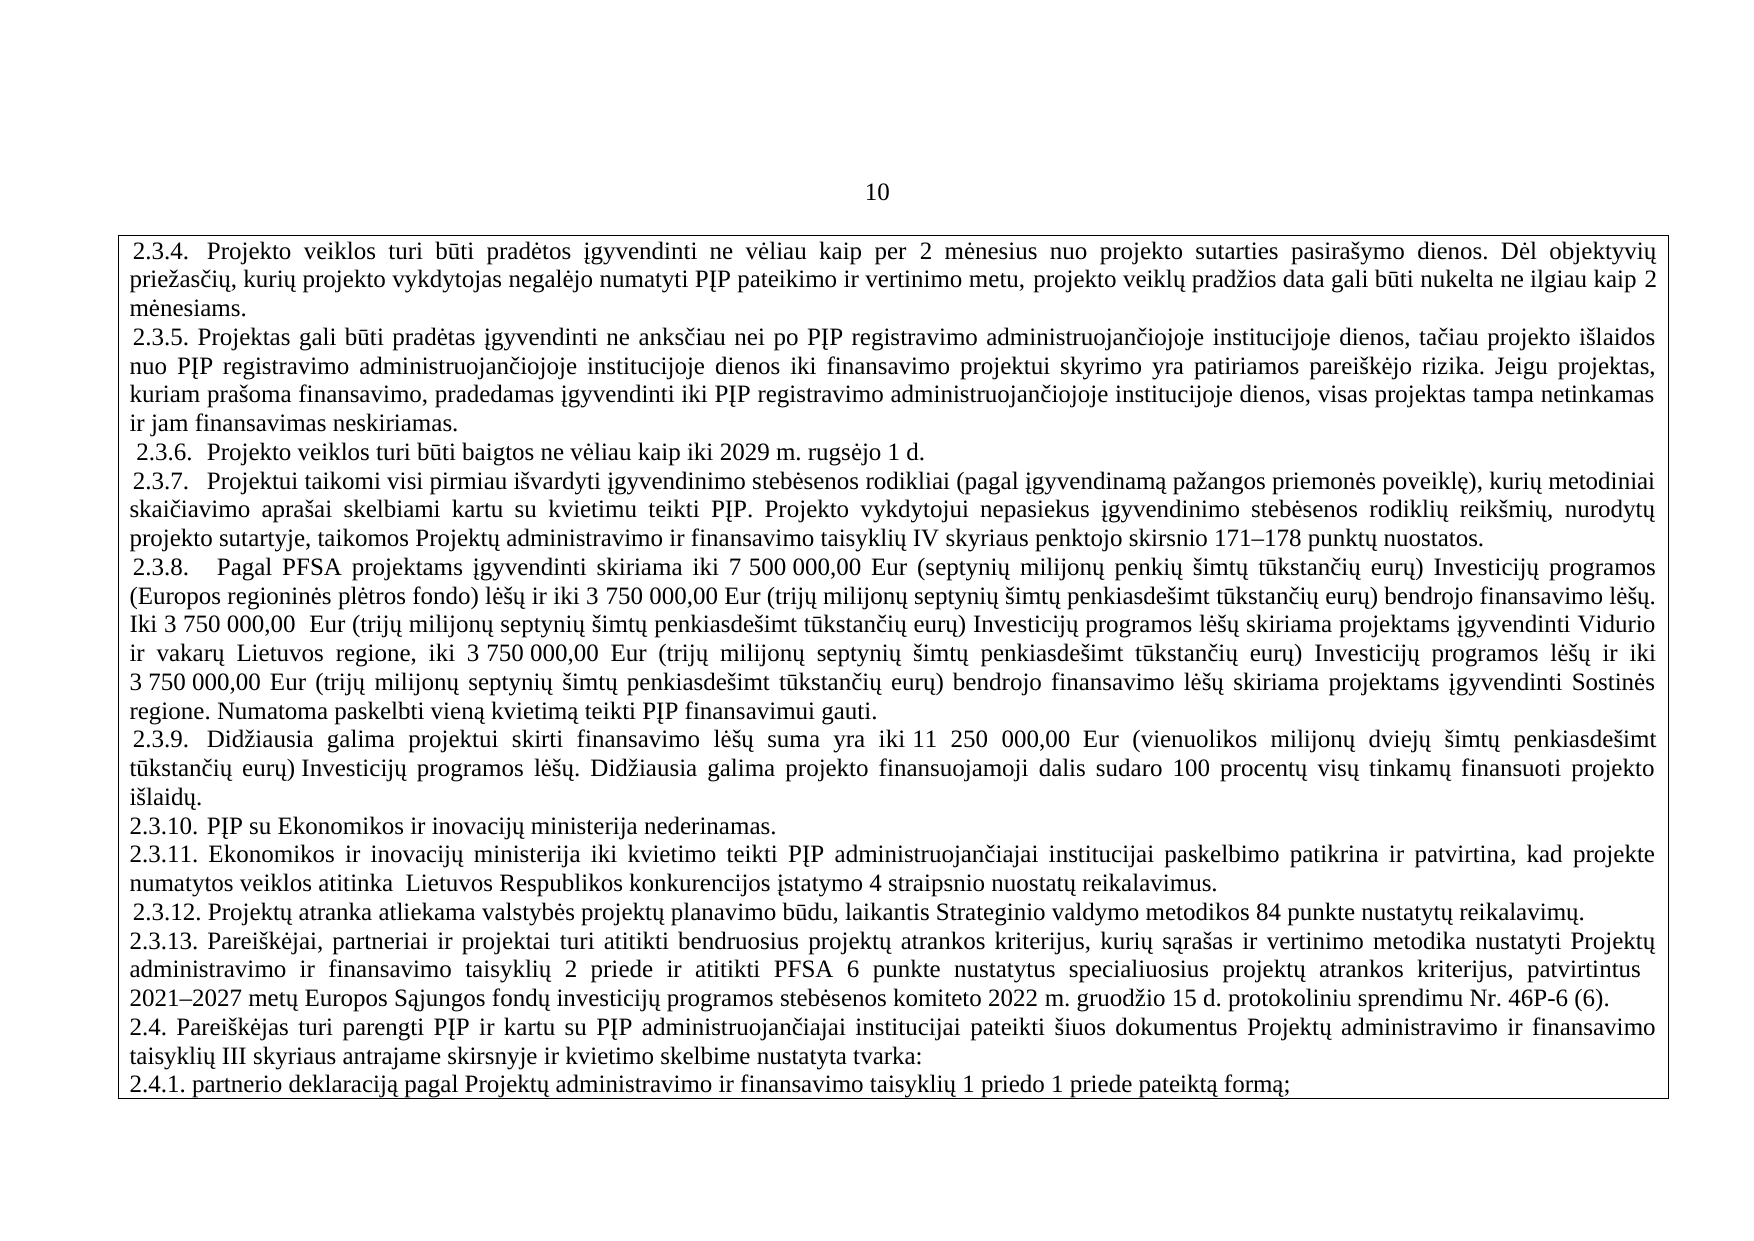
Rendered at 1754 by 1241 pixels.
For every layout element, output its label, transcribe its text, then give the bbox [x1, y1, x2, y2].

table_cell 2.3.4. Projekto veiklos turi būti pradėtos įgyvendinti ne vėliau kaip per 2 mėnesius nuo projekto sutarties pasirašymo dienos. Dėl objektyvių priežasčių, kurių projekto vykdytojas negalėjo numatyti PĮP pateikimo ir vertinimo metu, projekto veiklų pradžios data gali būti nukelta ne ilgiau kaip 2 mėnesiams. 2.3.5. Projektas gali būti pradėtas įgyvendinti ne anksčiau nei po PĮP registravimo administruojančiojoje institucijoje dienos, tačiau projekto išlaidos nuo PĮP registravimo administruojančiojoje institucijoje dienos iki finansavimo projektui skyrimo yra patiriamos pareiškėjo rizika. Jeigu projektas, kuriam prašoma finansavimo, pradedamas įgyvendinti iki PĮP registravimo administruojančiojoje institucijoje dienos, visas projektas tampa netinkamas ir jam finansavimas neskiriamas. 2.3.6. Projekto veiklos turi būti baigtos ne vėliau kaip iki 2029 m. rugsėjo 1 d. 2.3.7. Projektui taikomi visi pirmiau išvardyti įgyvendinimo stebėsenos rodikliai (pagal įgyvendinamą pažangos priemonės poveiklę), kurių metodiniai skaičiavimo aprašai skelbiami kartu su kvietimu teikti PĮP. Projekto vykdytojui nepasiekus įgyvendinimo stebėsenos rodiklių reikšmių, nurodytų projekto sutartyje, taikomos Projektų administravimo ir finansavimo taisyklių IV skyriaus penktojo skirsnio 171–178 punktų nuostatos. 2.3.8. Pagal PFSA projektams įgyvendinti skiriama iki 7 500 000,00 Eur (septynių milijonų penkių šimtų tūkstančių eurų) Investicijų programos (Europos regioninės plėtros fondo) lėšų ir iki 3 750 000,00 Eur (trijų milijonų septynių šimtų penkiasdešimt tūkstančių eurų) bendrojo finansavimo lėšų. Iki 3 750 000,00 Eur (trijų milijonų septynių šimtų penkiasdešimt tūkstančių eurų) Investicijų programos lėšų skiriama projektams įgyvendinti Vidurio ir vakarų Lietuvos regione, iki 3 750 000,00 Eur (trijų milijonų septynių šimtų penkiasdešimt tūkstančių eurų) Investicijų programos lėšų ir iki 3 750 000,00 Eur (trijų milijonų septynių šimtų penkiasdešimt tūkstančių eurų) bendrojo finansavimo lėšų skiriama projektams įgyvendinti Sostinės regione. Numatoma paskelbti vieną kvietimą teikti PĮP finansavimui gauti. 2.3.9. Didžiausia galima projektui skirti finansavimo lėšų suma yra iki 11 250 000,00 Eur (vienuolikos milijonų dviejų šimtų penkiasdešimt tūkstančių eurų) Investicijų programos lėšų. Didžiausia galima projekto finansuojamoji dalis sudaro 100 procentų visų tinkamų finansuoti projekto išlaidų. 2.3.10. PĮP su Ekonomikos ir inovacijų ministerija nederinamas. 2.3.11. Ekonomikos ir inovacijų ministerija iki kvietimo teikti PĮP administruojančiajai institucijai paskelbimo patikrina ir patvirtina, kad projekte numatytos veiklos atitinka Lietuvos Respublikos konkurencijos įstatymo 4 straipsnio nuostatų reikalavimus. 2.3.12. Projektų atranka atliekama valstybės projektų planavimo būdu, laikantis Strateginio valdymo metodikos 84 punkte nustatytų reikalavimų. 2.3.13. Pareiškėjai, partneriai ir projektai turi atitikti bendruosius projektų atrankos kriterijus, kurių sąrašas ir vertinimo metodika nustatyti Projektų administravimo ir finansavimo taisyklių 2 priede ir atitikti PFSA 6 punkte nustatytus specialiuosius projektų atrankos kriterijus, patvirtintus 2021–2027 metų Europos Sąjungos fondų investicijų programos stebėsenos komiteto 2022 m. gruodžio 15 d. protokoliniu sprendimu Nr. 46P-6 (6). 2.4. Pareiškėjas turi parengti PĮP ir kartu su PĮP administruojančiajai institucijai pateikti šiuos dokumentus Projektų administravimo ir finansavimo taisyklių III skyriaus antrajame skirsnyje ir kvietimo skelbime nustatyta tvarka: 2.4.1. partnerio deklaraciją pagal Projektų administravimo ir finansavimo taisyklių 1 priedo 1 priede pateiktą formą; [119, 236, 1668, 1098]
